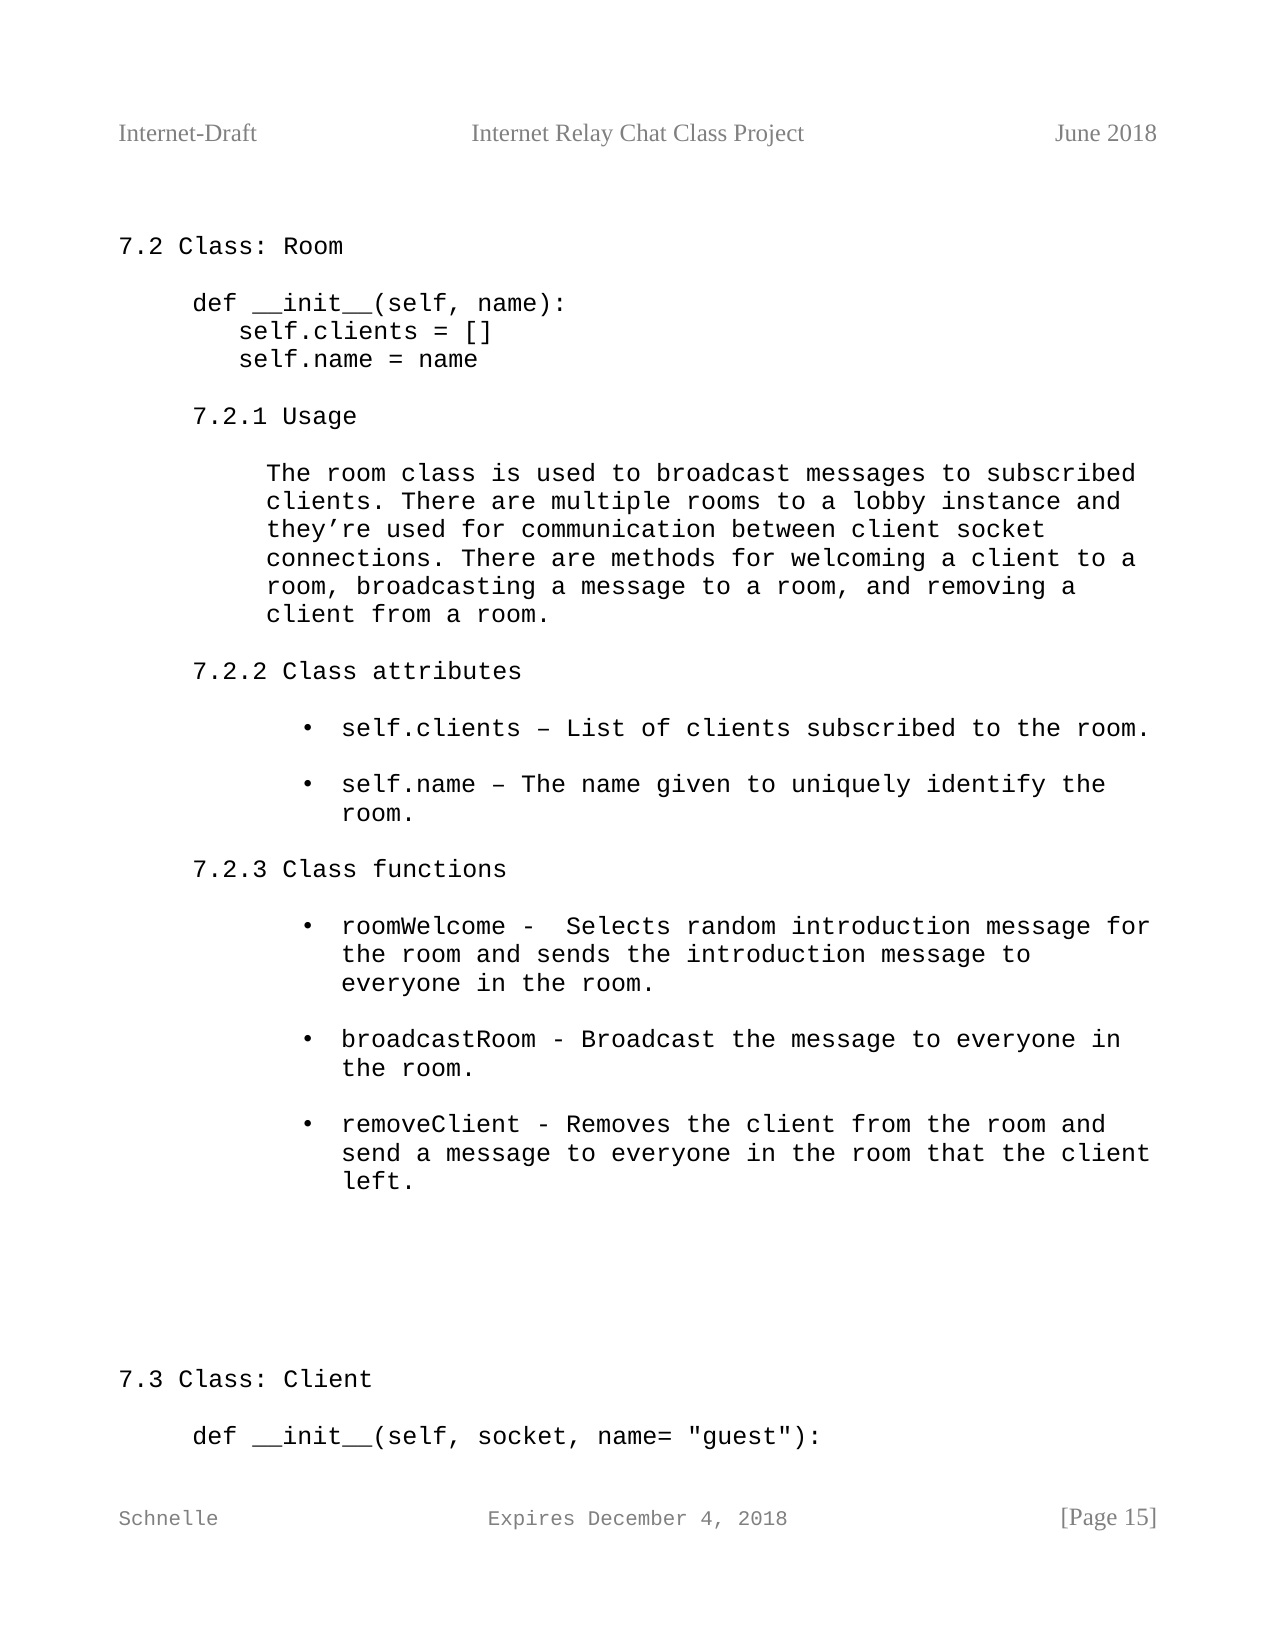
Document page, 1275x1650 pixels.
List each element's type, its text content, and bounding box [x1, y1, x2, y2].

list removeClient - Removes the client from the room and send a message to everyone in the room that the client left. [303, 1112, 1157, 1197]
text def __init__(self, name): [118, 290, 1157, 318]
list self.name – The name given to uniquely identify the room. [303, 772, 1157, 828]
list broadcastRoom - Broadcast the message to everyone in the room. [303, 1027, 1157, 1083]
text 7.2.2 Class attributes [118, 658, 1157, 687]
text 7.3 Class: Client [118, 1367, 1157, 1395]
text self.name = name [118, 347, 1157, 375]
text 7.2.3 Class functions [118, 857, 1157, 885]
text self.clients = [] [118, 318, 1157, 347]
text 7.2.1 Usage [118, 403, 1157, 432]
text The room class is used to broadcast messages to subscribed clients. There are multiple rooms to a lobby instance and they’re used for communication between client socket connections. There are methods for welcoming a client to a room, broadcasting a message to a room, and removing a client from a room. [118, 460, 1157, 630]
text def __init__(self, socket, name= "guest"): [118, 1423, 1157, 1452]
list self.clients – List of clients subscribed to the room. [303, 715, 1157, 743]
list roomWelcome - Selects random introduction message for the room and sends the introduction message to everyone in the room. [303, 913, 1157, 998]
text 7.2 Class: Room [118, 233, 1157, 262]
